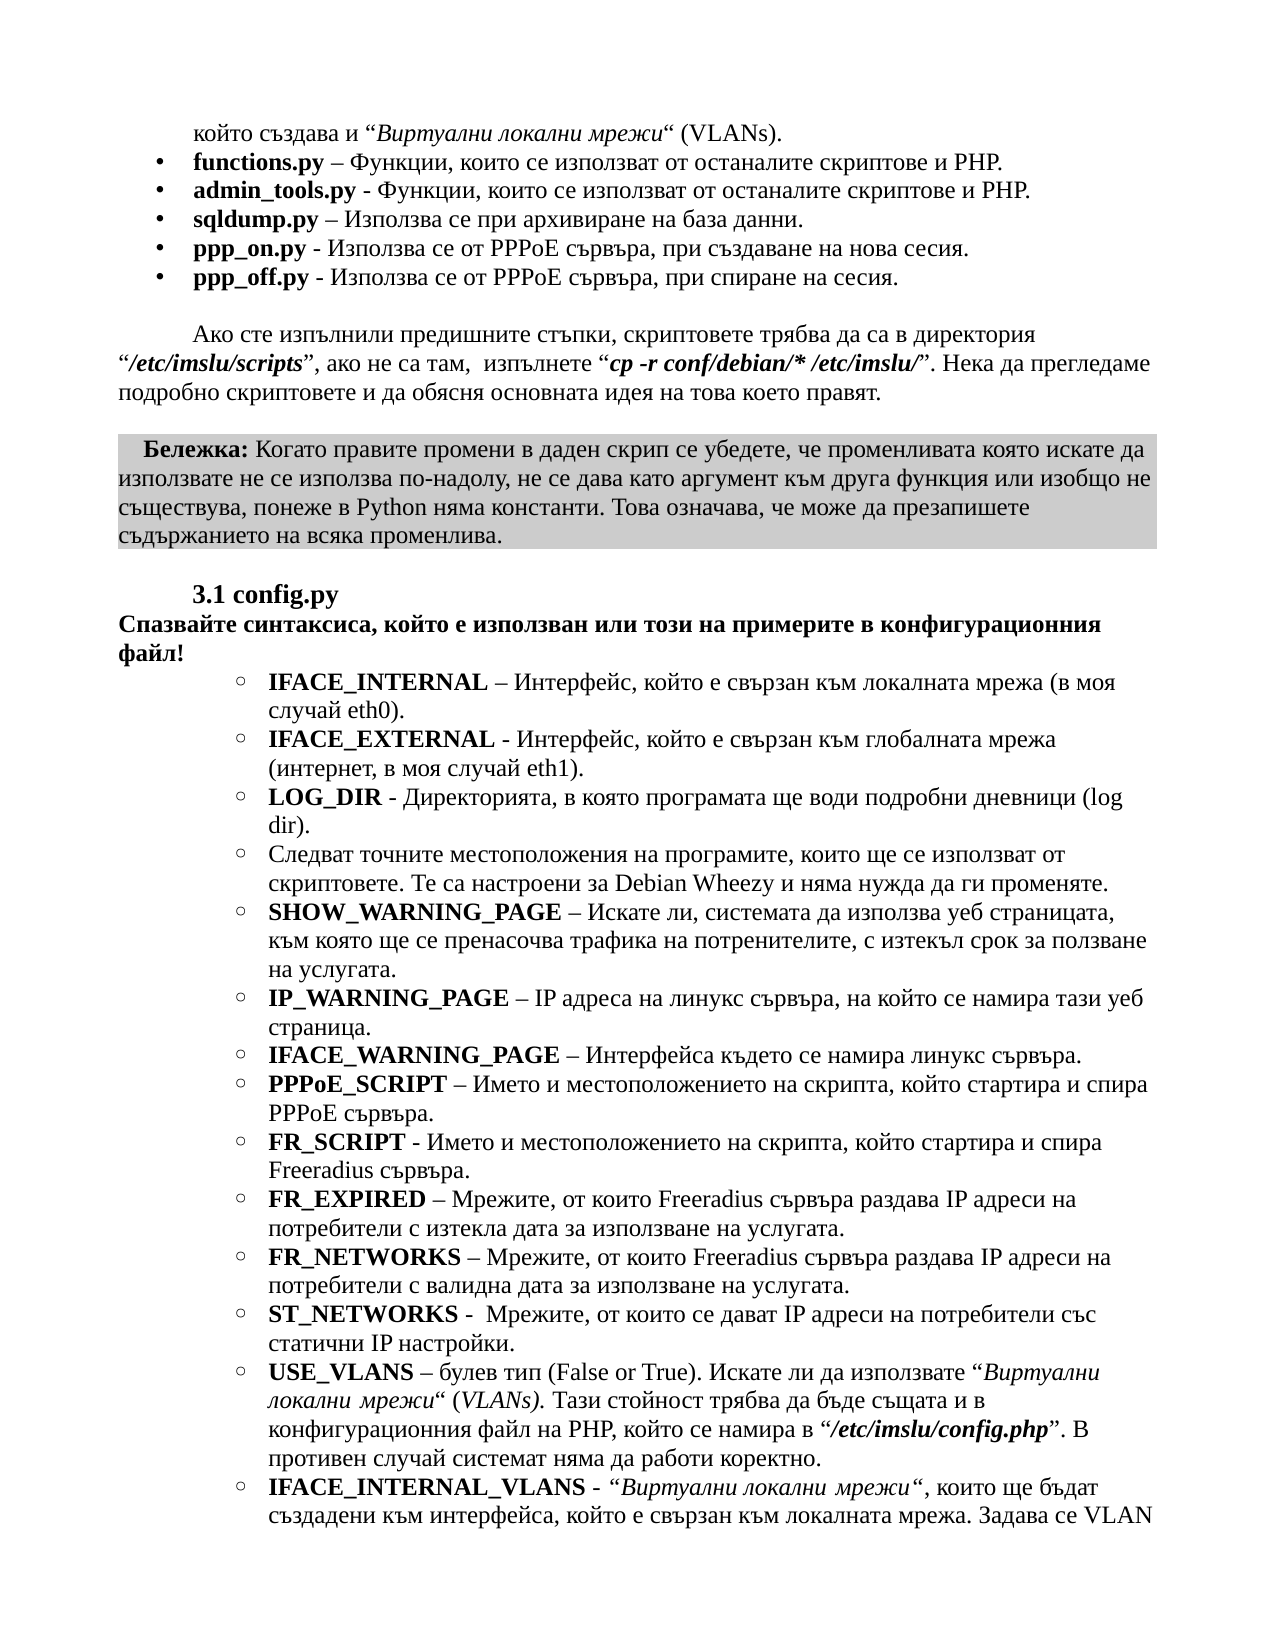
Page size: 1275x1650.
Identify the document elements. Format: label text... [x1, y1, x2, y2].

list IFACE_WARNING_PAGE – Интерфейса където се намира линукс сървъра. [231, 1041, 1157, 1069]
list ST_NETWORKS - Мрежите, от които се дават IP адреси на потребители със статични IP настройки. [231, 1299, 1157, 1357]
list FR_SCRIPT - Името и местоположението на скрипта, който стартира и спира Freeradius сървъра. [231, 1127, 1157, 1184]
list IP_WARNING_PAGE – IP адреса на линукс сървъра, на който се намира тази уеб страница. [231, 983, 1157, 1041]
list SHOW_WARNING_PAGE – Искате ли, системата да използва уеб страницата, към която ще се пренасочва трафика на потренителите, с изтекъл срок за ползване на услугата. [231, 897, 1157, 983]
list 3.1 config.py [154, 578, 1157, 609]
text Спазвайте синтаксиса, който е използван или този на примерите в конфигурационния файл! [118, 609, 1157, 667]
list sqldump.py – Използва се при архивиране на база данни. [156, 204, 1157, 233]
list PPPoE_SCRIPT – Името и местоположението на скрипта, който стартира и спира PPPoE сървъра. [231, 1069, 1157, 1127]
text Бележка: Когато правите промени в даден скрип се убедете, че променливата която искате да използвате не се използва по-надолу, не се дава като аргумент към друга функция или изобщо не съществува, понеже в Python няма константи. Това означава, че може да презапишете съдържанието на всяка променлива. [118, 434, 1157, 549]
list ppp_on.py - Използва се от PPPoE сървъра, при създаване на нова сесия. [156, 233, 1157, 262]
list functions.py – Функции, които се използват от останалите скриптове и PHP. [156, 147, 1157, 176]
list admin_tools.py - Функции, които се използват от останалите скриптове и PHP. [156, 176, 1157, 204]
list FR_NETWORKS – Мрежите, от които Freeradius сървъра раздава IP адреси на потребители с валидна дата за използване на услугата. [231, 1242, 1157, 1299]
list Следват точните местоположения на програмите, които ще се използват от скриптовете. Те са настроени за Debian Wheezy и няма нужда да ги променяте. [231, 839, 1157, 897]
list ppp_off.py - Използва се от PPPoE сървъра, при спиране на сесия. [156, 262, 1157, 291]
list който създава и “Виртуални локални мрежи“ (VLANs). [156, 118, 1157, 147]
list IFACE_EXTERNAL - Интерфейс, който е свързан към глобалната мрежа (интернет, в моя случай eth1). [231, 724, 1157, 782]
list USE_VLANS – булев тип (False or True). Искате ли да използвате “Виртуални локални мрежи“ (VLANs). Тази стойност трябва да бъде същата и в конфигурационния файл на PHP, който се намира в “/etc/imslu/config.php”. В противен случай системат няма да работи коректно. [231, 1357, 1157, 1472]
list IFACE_INTERNAL_VLANS - “Виртуални локални мрежи“, които ще бъдат създадени към интерфейса, който е свързан към локалната мрежа. Задава се VLAN [231, 1472, 1157, 1529]
list FR_EXPIRED – Мрежите, от които Freeradius сървъра раздава IP адреси на потребители с изтекла дата за използване на услугата. [231, 1184, 1157, 1242]
text Ако сте изпълнили предишните стъпки, скриптовете трябва да са в директория “/etc/imslu/scripts”, ако не са там, изпълнете “cp -r conf/debian/* /etc/imslu/”. Нека да прегледаме подробно скриптовете и да обясня основната идея на това което правят. [118, 319, 1157, 406]
list IFACE_INTERNAL – Интерфейс, който е свързан към локалната мрежа (в моя случай eth0). [231, 667, 1157, 724]
list LOG_DIR - Директорията, в която програмата ще води подробни дневници (log dir). [231, 782, 1157, 839]
